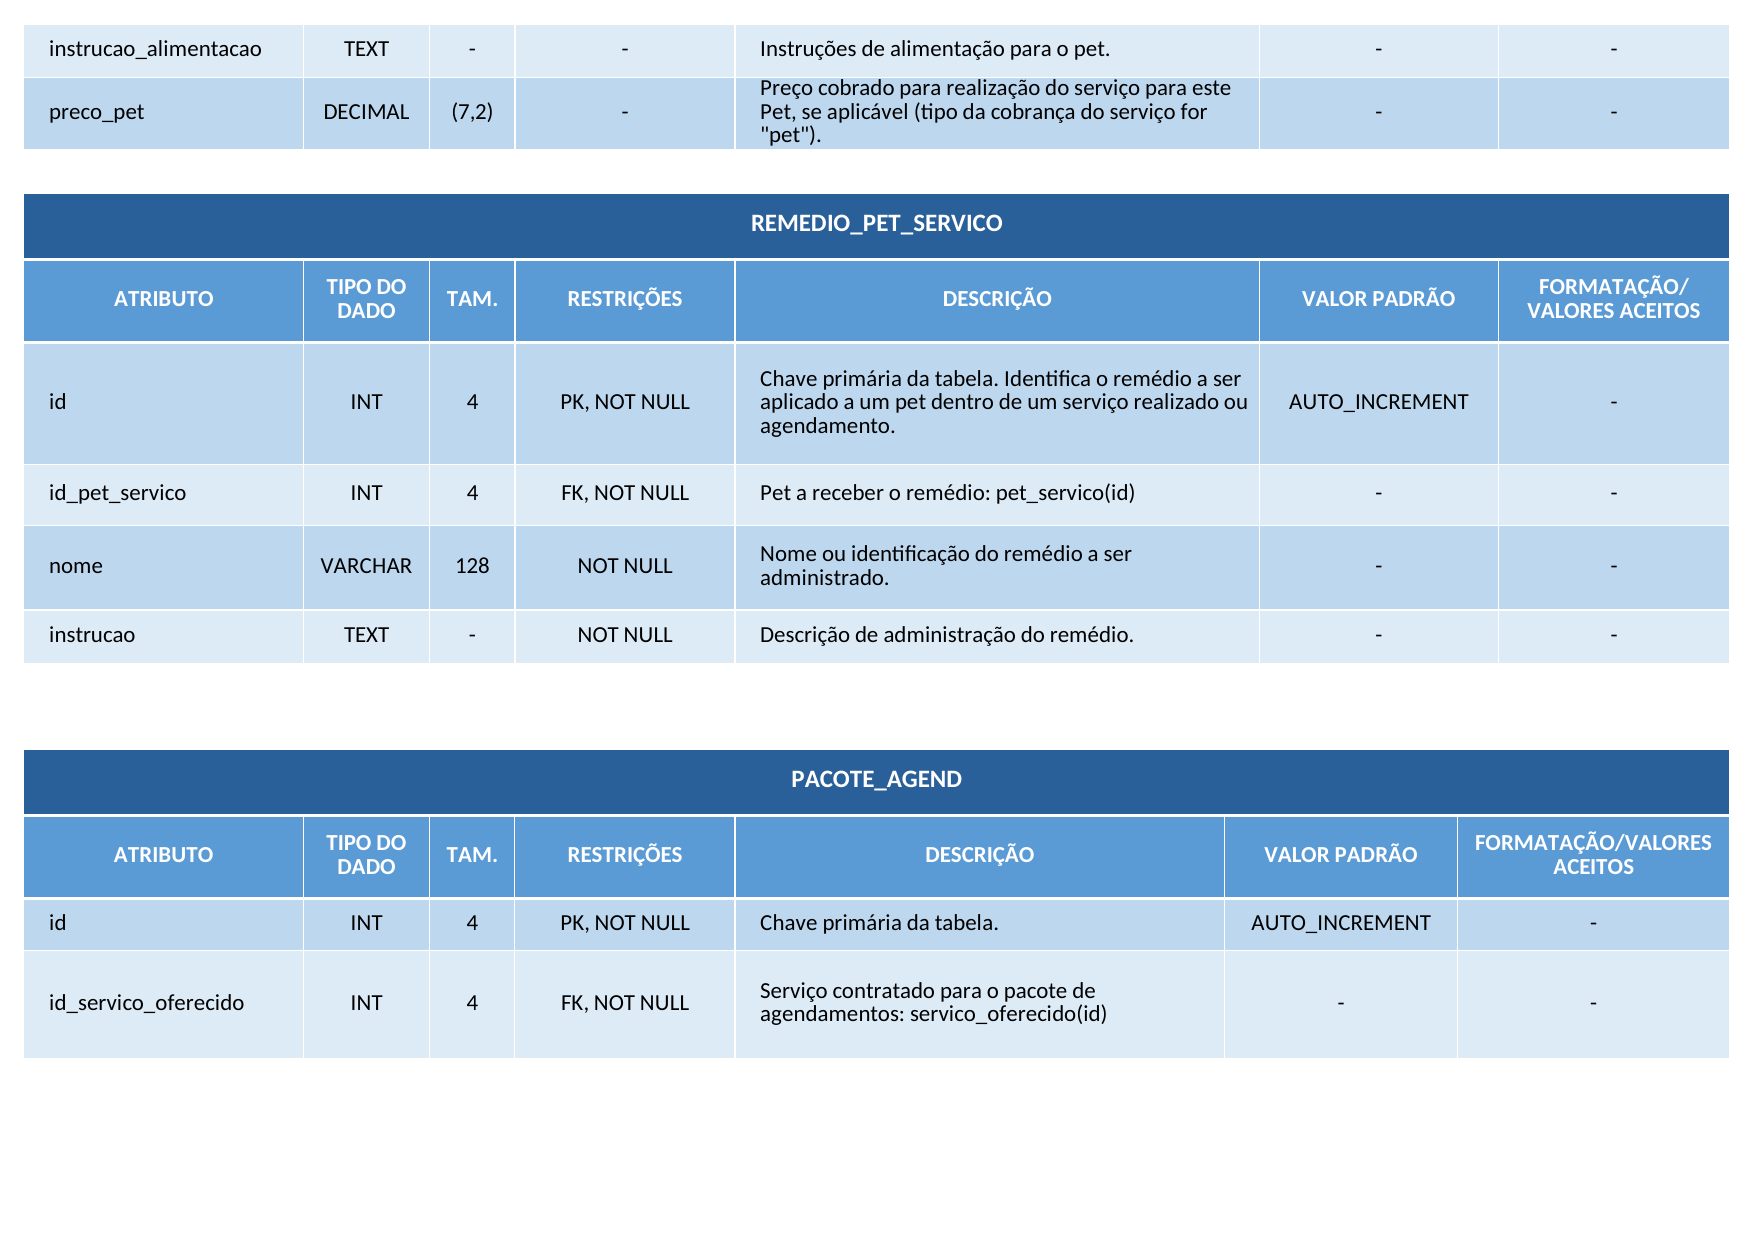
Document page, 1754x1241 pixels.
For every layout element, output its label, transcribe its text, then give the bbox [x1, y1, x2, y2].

table_cell Instruções de alimentação para o pet. [736, 25, 1259, 77]
table_header REMEDIO_PET_SERVICO [24, 194, 1729, 258]
table_cell (7,2) [430, 78, 514, 149]
table_cell INT [304, 344, 429, 464]
table_cell 4 [430, 344, 514, 464]
table_cell - [1260, 25, 1498, 77]
table_cell INT [304, 900, 429, 950]
table_cell PK, NOT NULL [516, 344, 734, 464]
table_cell id_servico_oferecido [24, 951, 303, 1058]
table_cell Pet a receber o remédio: pet_servico(id) [736, 465, 1259, 525]
table_cell - [1260, 465, 1498, 525]
table_cell - [1499, 78, 1729, 149]
table_cell FK, NOT NULL [515, 951, 734, 1058]
table_cell Nome ou identificação do remédio a ser administrado. [736, 526, 1259, 609]
table_cell FK, NOT NULL [516, 465, 734, 525]
table_cell - [1458, 951, 1729, 1058]
table_cell instrucao [24, 611, 303, 663]
table_cell id [24, 344, 303, 464]
table_cell - [1458, 900, 1729, 950]
table_cell TIPO DO DADO [304, 261, 429, 341]
table_cell DESCRIÇÃO [736, 261, 1259, 341]
table_cell Chave primária da tabela. [736, 900, 1224, 950]
table_cell 4 [430, 900, 514, 950]
table_cell TEXT [304, 611, 429, 663]
table_cell FORMATAÇÃO/VALORES ACEITOS [1458, 817, 1729, 897]
table_cell VALOR PADRÃO [1225, 817, 1457, 897]
table_cell TAM. [430, 261, 514, 341]
table_cell TEXT [304, 25, 429, 77]
table_cell INT [304, 951, 429, 1058]
table_cell 4 [430, 465, 514, 525]
table_cell TAM. [430, 817, 514, 897]
table_cell NOT NULL [516, 611, 734, 663]
table_cell - [1260, 78, 1498, 149]
table_cell - [1225, 951, 1457, 1058]
table_cell RESTRIÇÕES [515, 817, 734, 897]
table_header PACOTE_AGEND [24, 750, 1729, 814]
table_cell - [1499, 25, 1729, 77]
table_cell - [1499, 611, 1729, 663]
table_cell instrucao_alimentacao [24, 25, 303, 77]
table_cell Serviço contratado para o pacote de agendamentos: servico_oferecido(id) [736, 951, 1224, 1058]
table_cell nome [24, 526, 303, 609]
table_cell ATRIBUTO [24, 261, 303, 341]
table_cell - [1260, 526, 1498, 609]
table_cell id [24, 900, 303, 950]
table_cell - [516, 78, 734, 149]
table_cell - [1499, 344, 1729, 464]
table_cell NOT NULL [516, 526, 734, 609]
table_cell INT [304, 465, 429, 525]
table_cell - [516, 25, 734, 77]
table_cell AUTO_INCREMENT [1260, 344, 1498, 464]
table_cell AUTO_INCREMENT [1225, 900, 1457, 950]
table_cell FORMATAÇÃO/VALORES ACEITOS [1499, 261, 1729, 341]
table_cell ATRIBUTO [24, 817, 303, 897]
table_cell DECIMAL [304, 78, 429, 149]
table_cell RESTRIÇÕES [516, 261, 734, 341]
table_cell - [1260, 611, 1498, 663]
table_cell id_pet_servico [24, 465, 303, 525]
table_cell 4 [430, 951, 514, 1058]
table_cell VALOR PADRÃO [1260, 261, 1498, 341]
table_cell preco_pet [24, 78, 303, 149]
table_cell - [1499, 465, 1729, 525]
table_cell - [1499, 526, 1729, 609]
table_cell Preço cobrado para realização do serviço para este Pet, se aplicável (tipo da cobrança do serviço for "pet"). [736, 78, 1259, 149]
table_cell TIPO DO DADO [304, 817, 429, 897]
table_cell 128 [430, 526, 514, 609]
table_cell VARCHAR [304, 526, 429, 609]
table_cell Chave primária da tabela. Identifica o remédio a ser aplicado a um pet dentro de um serviço realizado ou agendamento. [736, 344, 1259, 464]
table_cell Descrição de administração do remédio. [736, 611, 1259, 663]
table_cell PK, NOT NULL [515, 900, 734, 950]
table_cell DESCRIÇÃO [736, 817, 1224, 897]
table_cell - [430, 25, 514, 77]
table_cell - [430, 611, 514, 663]
